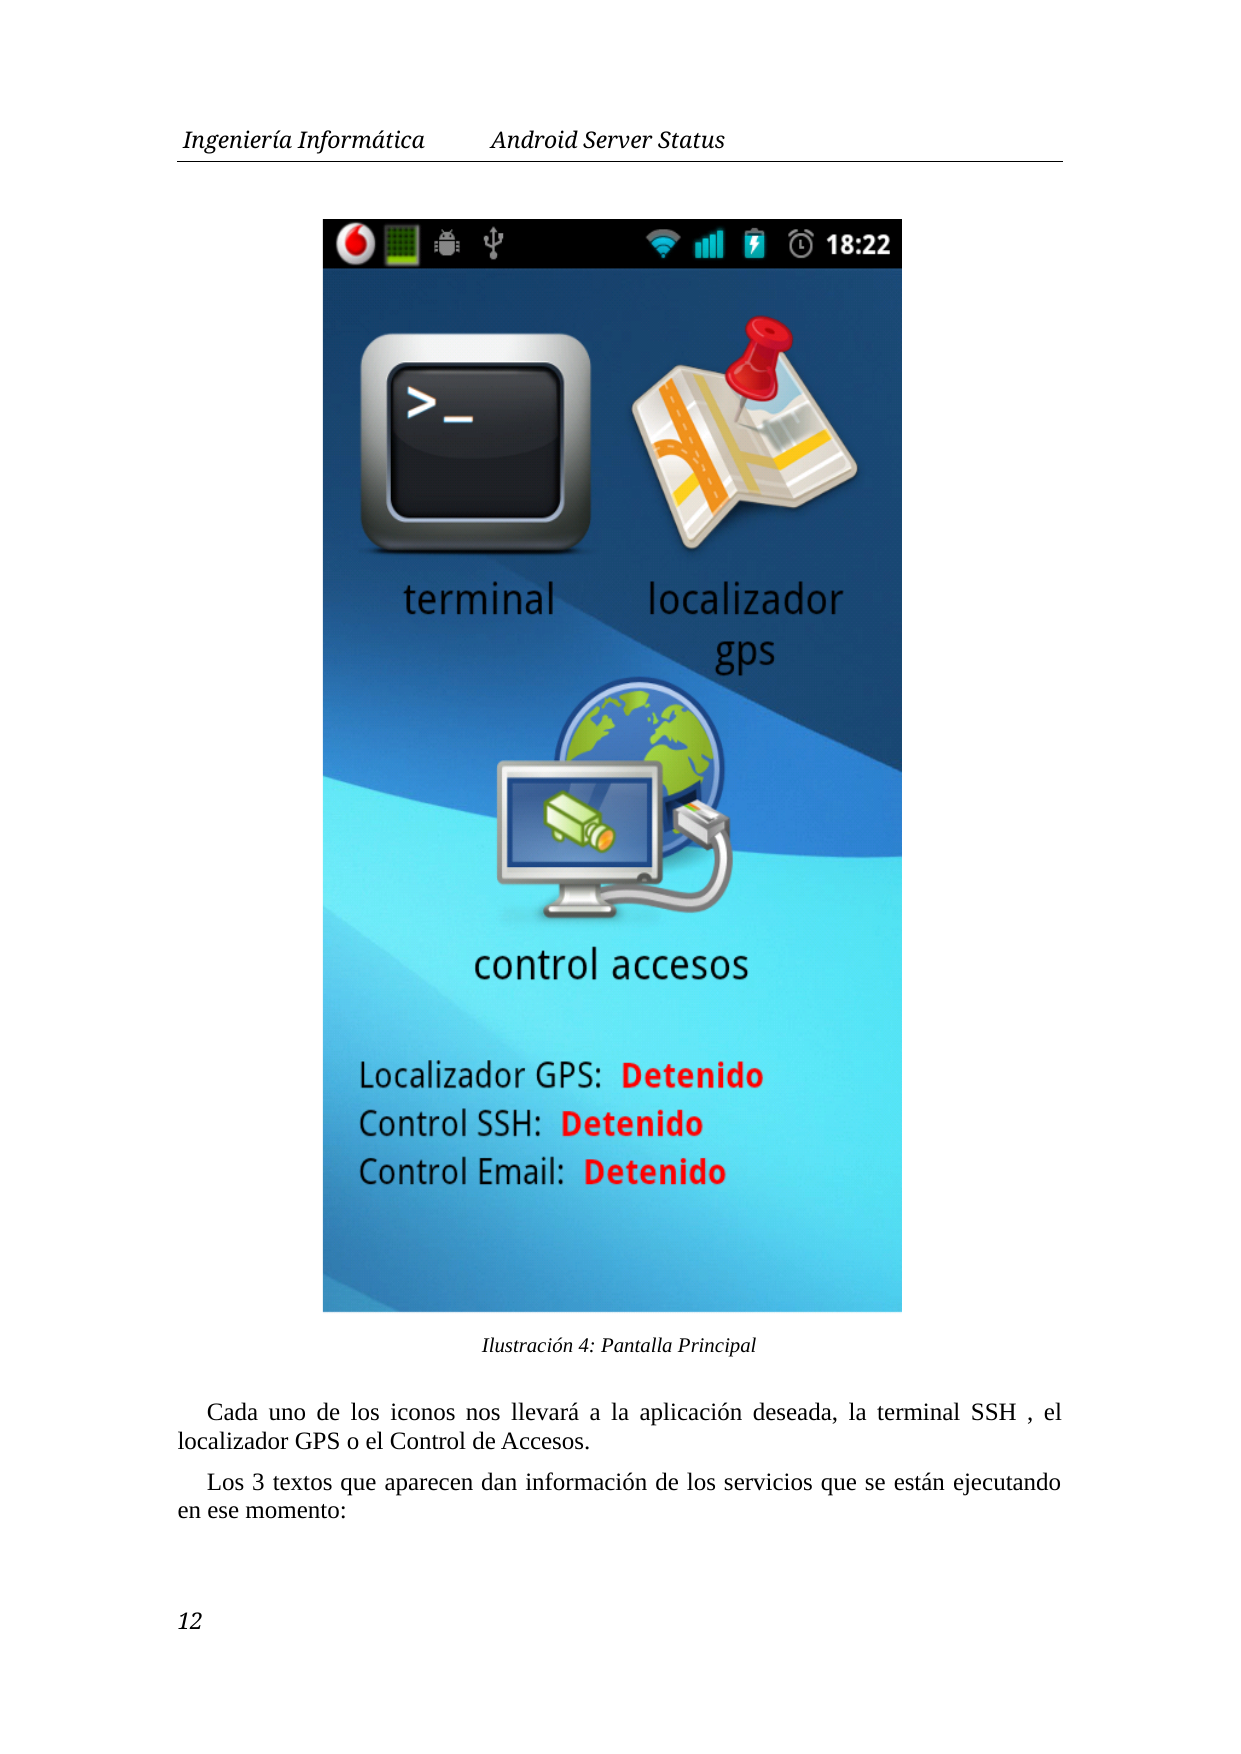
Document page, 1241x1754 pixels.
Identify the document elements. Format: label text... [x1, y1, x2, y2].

picture [322, 219, 902, 1333]
text Los 3 textos que aparecen dan información de los servicios que se están ejecutando en ese momento: [177, 1467, 1063, 1524]
text Cada uno de los iconos nos llevará a la aplicación deseada, la terminal SSH , el localizador GPS o el Control de Accesos. [177, 1397, 1063, 1455]
text Ilustración 4: Pantalla Principal [177, 1333, 1063, 1357]
